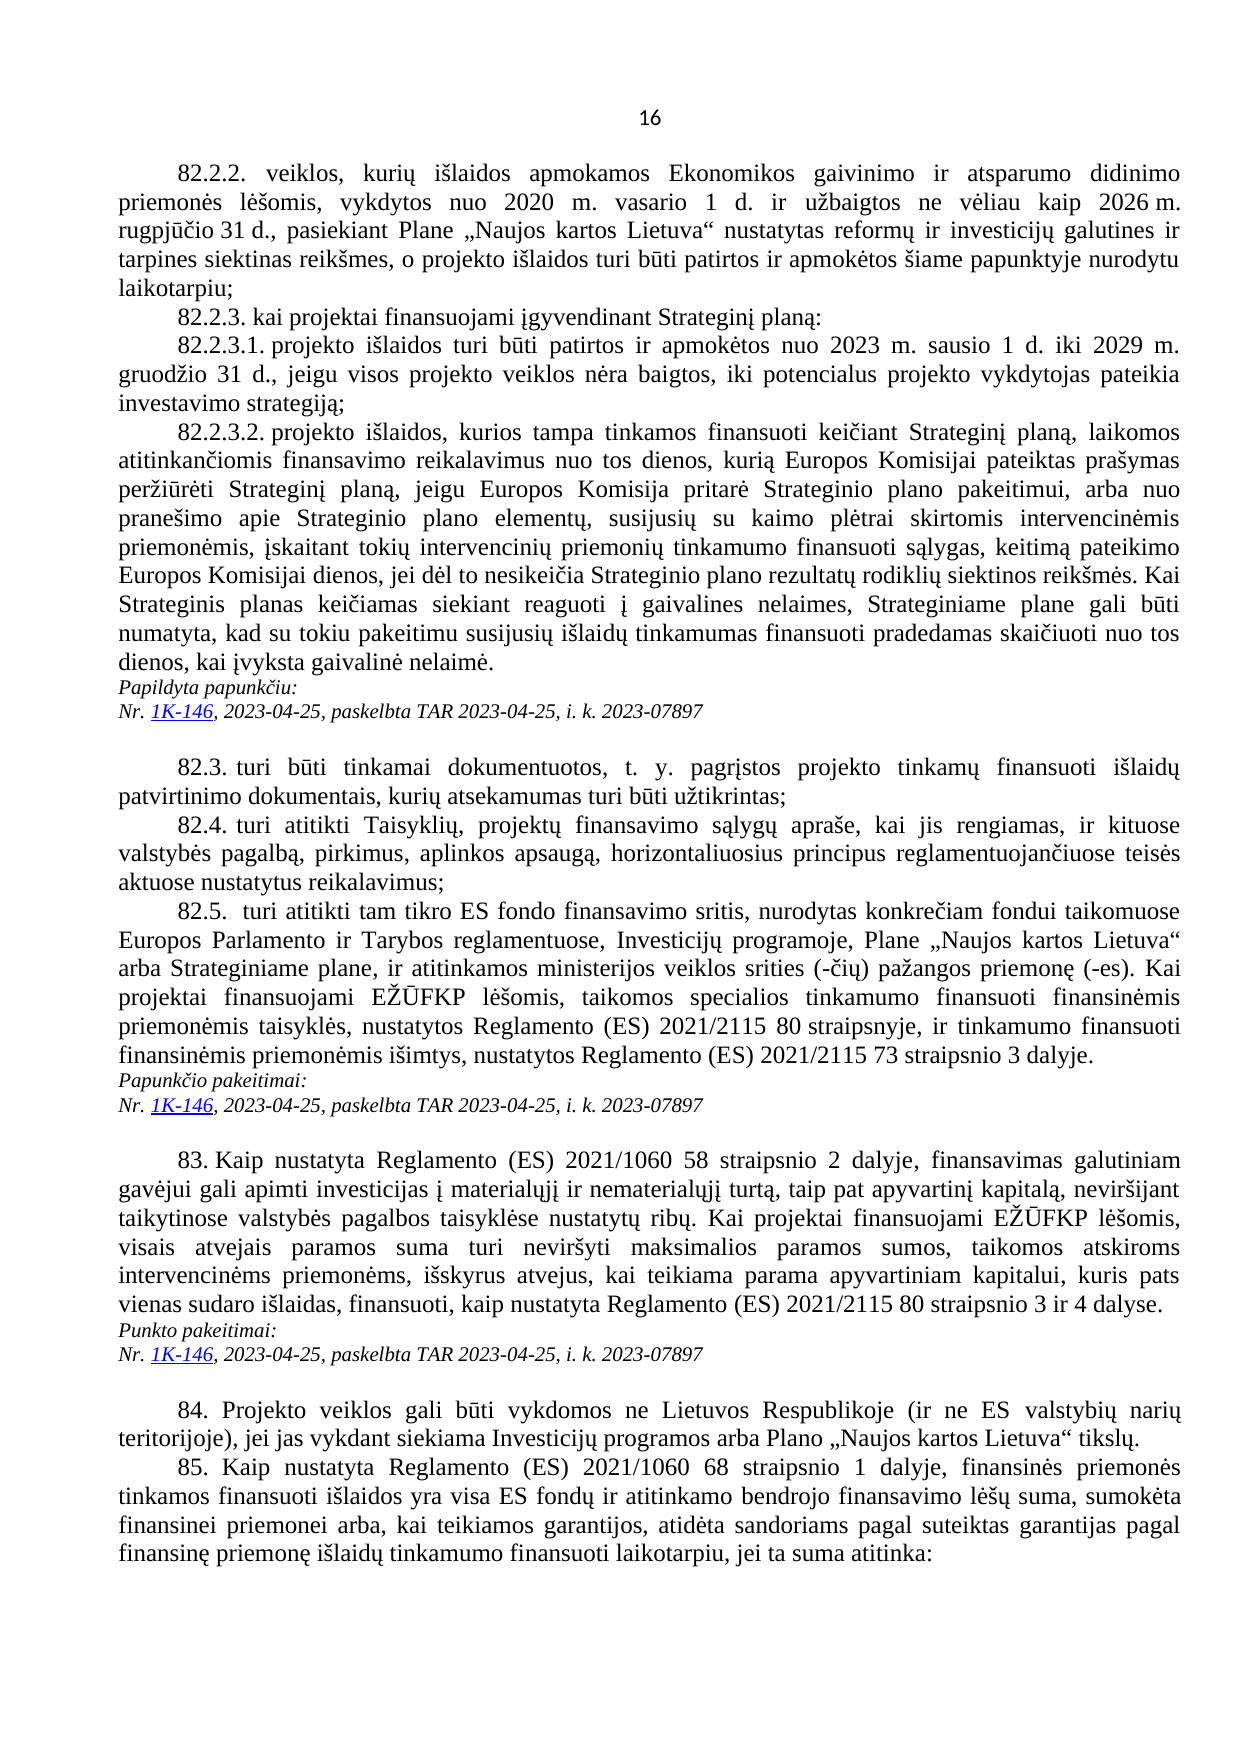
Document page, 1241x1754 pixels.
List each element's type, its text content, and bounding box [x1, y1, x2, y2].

text Papildyta papunkčiu: [118, 675, 1181, 699]
text 82.2.3. kai projektai finansuojami įgyvendinant Strateginį planą: [118, 302, 1181, 330]
text 82.4. turi atitikti Taisyklių, projektų finansavimo sąlygų apraše, kai jis rengiamas, ir kituose valstybės pagalbą, pirkimus, aplinkos apsaugą, horizontaliuosius principus reglamentuojančiuose teisės aktuose nustatytus reikalavimus; [118, 810, 1181, 896]
text Nr. 1K-146, 2023-04-25, paskelbta TAR 2023-04-25, i. k. 2023-07897 [118, 1092, 1181, 1117]
text 82.2.3.2. projekto išlaidos, kurios tampa tinkamos finansuoti keičiant Strateginį planą, laikomos atitinkančiomis finansavimo reikalavimus nuo tos dienos, kurią Europos Komisijai pateiktas prašymas peržiūrėti Strateginį planą, jeigu Europos Komisija pritarė Strateginio plano pakeitimui, arba nuo pranešimo apie Strateginio plano elementų, susijusių su kaimo plėtrai skirtomis intervencinėmis priemonėmis, įskaitant tokių intervencinių priemonių tinkamumo finansuoti sąlygas, keitimą pateikimo Europos Komisijai dienos, jei dėl to nesikeičia Strateginio plano rezultatų rodiklių siektinos reikšmės. Kai Strateginis planas keičiamas siekiant reaguoti į gaivalines nelaimes, Strateginiame plane gali būti numatyta, kad su tokiu pakeitimu susijusių išlaidų tinkamumas finansuoti pradedamas skaičiuoti nuo tos dienos, kai įvyksta gaivalinė nelaimė. [118, 417, 1181, 675]
text 83. Kaip nustatyta Reglamento (ES) 2021/1060 58 straipsnio 2 dalyje, finansavimas galutiniam gavėjui gali apimti investicijas į materialųjį ir nematerialųjį turtą, taip pat apyvartinį kapitalą, neviršijant taikytinose valstybės pagalbos taisyklėse nustatytų ribų. Kai projektai finansuojami EŽŪFKP lėšomis, visais atvejais paramos suma turi neviršyti maksimalios paramos sumos, taikomos atskiroms intervencinėms priemonėms, išskyrus atvejus, kai teikiama parama apyvartiniam kapitalui, kuris pats vienas sudaro išlaidas, finansuoti, kaip nustatyta Reglamento (ES) 2021/2115 80 straipsnio 3 ir 4 dalyse. [118, 1145, 1181, 1318]
text 84. Projekto veiklos gali būti vykdomos ne Lietuvos Respublikoje (ir ne ES valstybių narių teritorijoje), jei jas vykdant siekiama Investicijų programos arba Plano „Naujos kartos Lietuva“ tikslų. [118, 1395, 1181, 1452]
text Punkto pakeitimai: [118, 1318, 1181, 1342]
text Papunkčio pakeitimai: [118, 1068, 1181, 1092]
text Nr. 1K-146, 2023-04-25, paskelbta TAR 2023-04-25, i. k. 2023-07897 [118, 699, 1181, 723]
text 85. Kaip nustatyta Reglamento (ES) 2021/1060 68 straipsnio 1 dalyje, finansinės priemonės tinkamos finansuoti išlaidos yra visa ES fondų ir atitinkamo bendrojo finansavimo lėšų suma, sumokėta finansinei priemonei arba, kai teikiamos garantijos, atidėta sandoriams pagal suteiktas garantijas pagal finansinę priemonę išlaidų tinkamumo finansuoti laikotarpiu, jei ta suma atitinka: [118, 1452, 1181, 1567]
text 82.2.2. veiklos, kurių išlaidos apmokamos Ekonomikos gaivinimo ir atsparumo didinimo priemonės lėšomis, vykdytos nuo 2020 m. vasario 1 d. ir užbaigtos ne vėliau kaip 2026 m. rugpjūčio 31 d., pasiekiant Plane „Naujos kartos Lietuva“ nustatytas reformų ir investicijų galutines ir tarpines siektinas reikšmes, o projekto išlaidos turi būti patirtos ir apmokėtos šiame papunktyje nurodytu laikotarpiu; [118, 158, 1181, 302]
text 82.2.3.1. projekto išlaidos turi būti patirtos ir apmokėtos nuo 2023 m. sausio 1 d. iki 2029 m. gruodžio 31 d., jeigu visos projekto veiklos nėra baigtos, iki potencialus projekto vykdytojas pateikia investavimo strategiją; [118, 330, 1181, 417]
text 82.5. turi atitikti tam tikro ES fondo finansavimo sritis, nurodytas konkrečiam fondui taikomuose Europos Parlamento ir Tarybos reglamentuose, Investicijų programoje, Plane „Naujos kartos Lietuva“ arba Strateginiame plane, ir atitinkamos ministerijos veiklos srities (-čių) pažangos priemonę (-es). Kai projektai finansuojami EŽŪFKP lėšomis, taikomos specialios tinkamumo finansuoti finansinėmis priemonėmis taisyklės, nustatytos Reglamento (ES) 2021/2115 80 straipsnyje, ir tinkamumo finansuoti finansinėmis priemonėmis išimtys, nustatytos Reglamento (ES) 2021/2115 73 straipsnio 3 dalyje. [118, 896, 1181, 1068]
text 82.3. turi būti tinkamai dokumentuotos, t. y. pagrįstos projekto tinkamų finansuoti išlaidų patvirtinimo dokumentais, kurių atsekamumas turi būti užtikrintas; [118, 752, 1181, 810]
text Nr. 1K-146, 2023-04-25, paskelbta TAR 2023-04-25, i. k. 2023-07897 [118, 1342, 1181, 1366]
